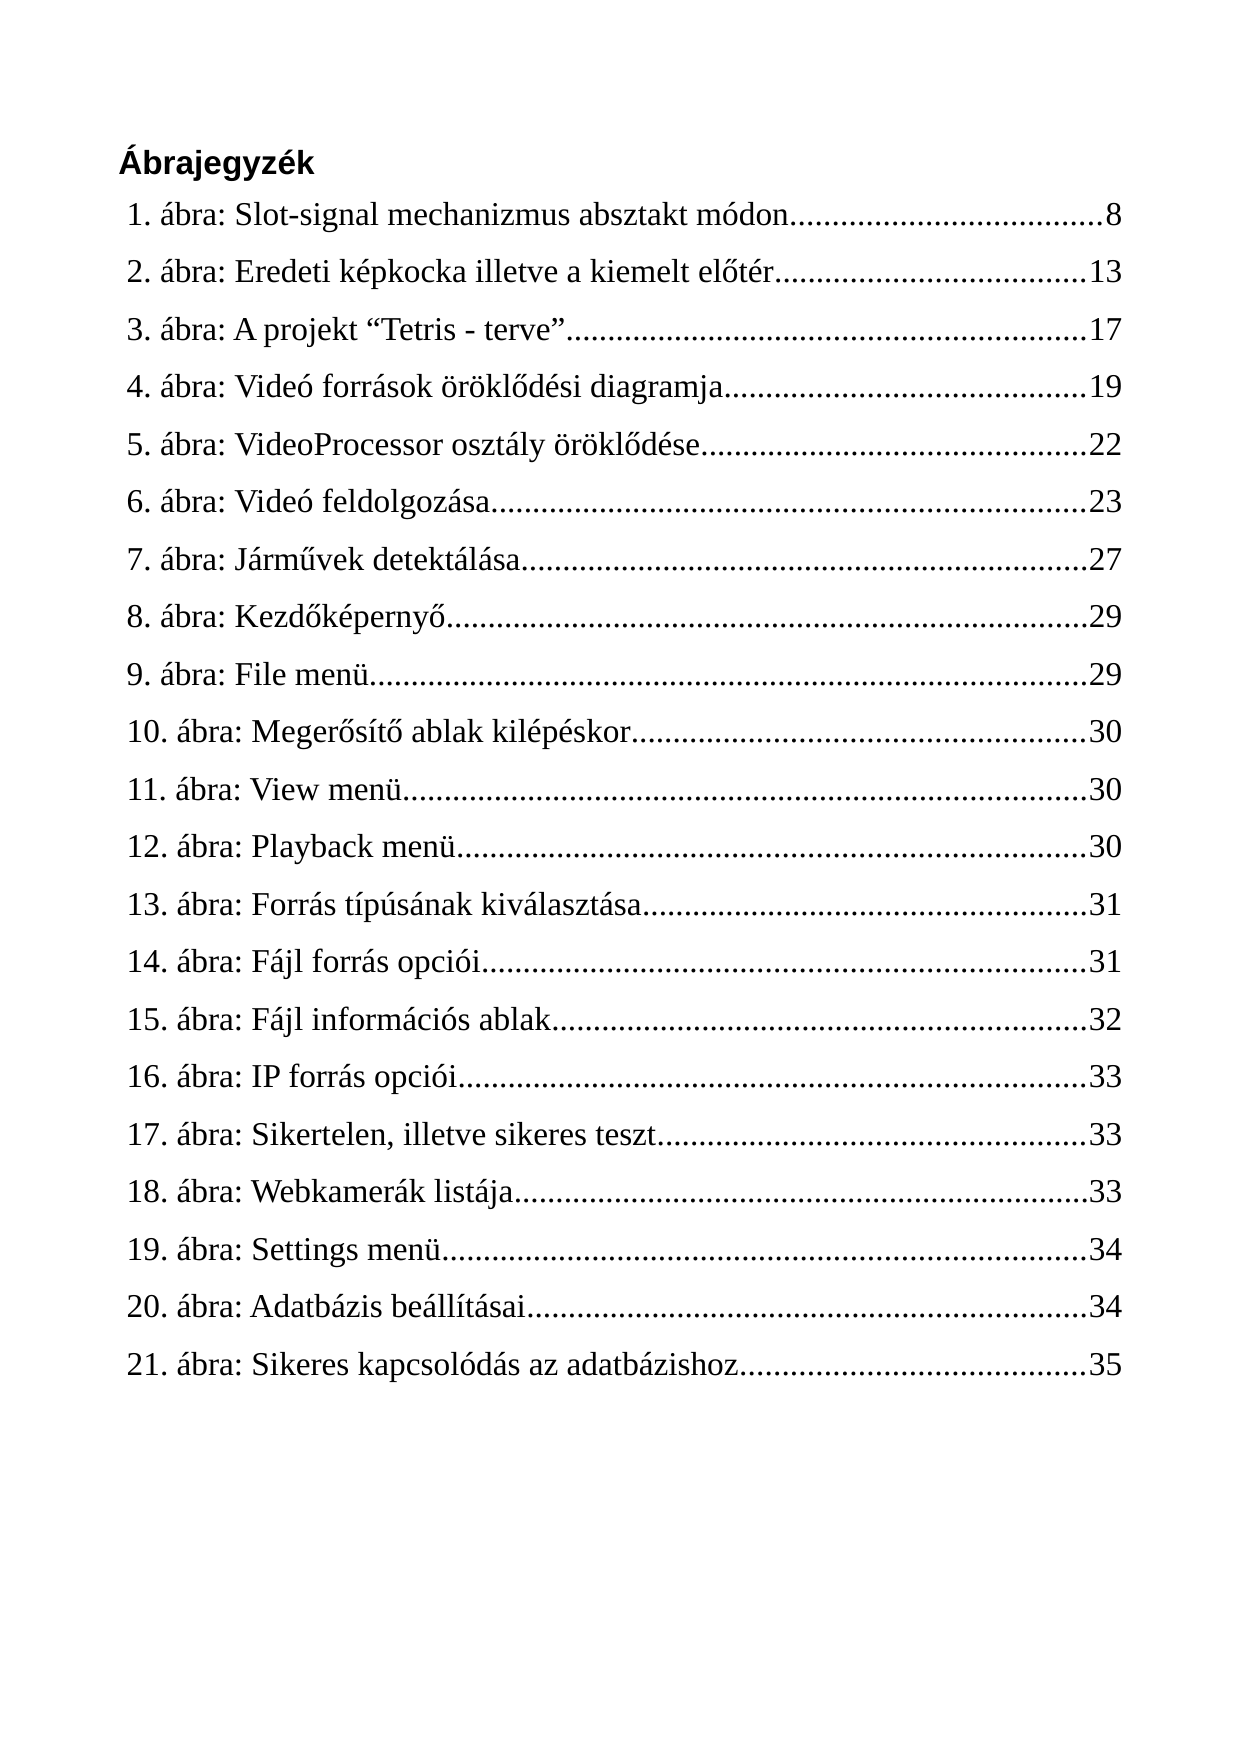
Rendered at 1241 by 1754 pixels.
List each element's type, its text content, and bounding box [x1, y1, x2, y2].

text 18. ábra: Webkamerák listája 33 [118, 1172, 1122, 1210]
text 6. ábra: Videó feldolgozása 23 [118, 482, 1122, 520]
text 1. ábra: Slot-signal mechanizmus absztakt módon 8 [118, 194, 1122, 232]
text 11. ábra: View menü 30 [118, 769, 1122, 807]
text 8. ábra: Kezdőképernyő 29 [118, 597, 1122, 635]
text 12. ábra: Playback menü 30 [118, 827, 1122, 865]
text 4. ábra: Videó források öröklődési diagramja 19 [118, 367, 1122, 405]
text 15. ábra: Fájl információs ablak 32 [118, 999, 1122, 1037]
text 13. ábra: Forrás típúsának kiválasztása 31 [118, 884, 1122, 922]
text 10. ábra: Megerősítő ablak kilépéskor 30 [118, 712, 1122, 750]
text 5. ábra: VideoProcessor osztály öröklődése 22 [118, 424, 1122, 462]
subtitle Ábrajegyzék [118, 143, 1122, 182]
text 3. ábra: A projekt “Tetris - terve” 17 [118, 309, 1122, 347]
text 16. ábra: IP forrás opciói 33 [118, 1057, 1122, 1095]
text 9. ábra: File menü 29 [118, 654, 1122, 692]
text 17. ábra: Sikertelen, illetve sikeres teszt 33 [118, 1114, 1122, 1152]
text 7. ábra: Járművek detektálása 27 [118, 539, 1122, 577]
text 19. ábra: Settings menü 34 [118, 1229, 1122, 1267]
text 2. ábra: Eredeti képkocka illetve a kiemelt előtér 13 [118, 252, 1122, 290]
text 20. ábra: Adatbázis beállításai 34 [118, 1287, 1122, 1325]
text 21. ábra: Sikeres kapcsolódás az adatbázishoz 35 [118, 1344, 1122, 1382]
text 14. ábra: Fájl forrás opciói 31 [118, 942, 1122, 980]
